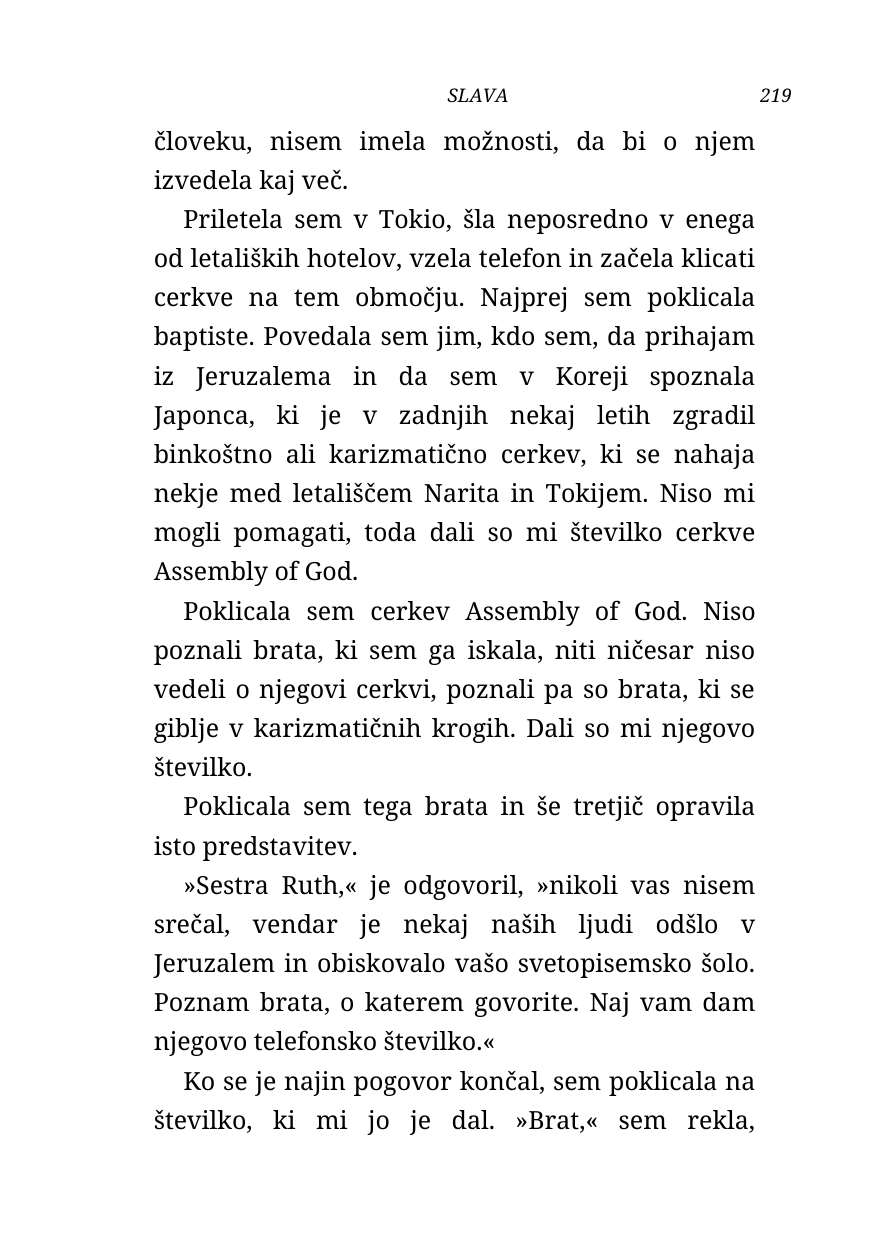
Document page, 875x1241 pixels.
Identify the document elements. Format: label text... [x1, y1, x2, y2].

text človeku, nisem imela možnosti, da bi o njem izvedela kaj več. [153, 123, 756, 196]
text Poklicala sem tega brata in še tretjič opravila isto predstavitev. [153, 789, 756, 862]
text »Sestra Ruth,« je odgovoril, »nikoli vas nisem srečal, vendar je nekaj naših ljudi odšlo v Jeruzalem in obiskovalo vašo svetopisemsko šolo. Poznam brata, o katerem govorite. Naj vam dam njegovo telefonsko številko.« [153, 867, 756, 1058]
text Ko se je najin pogovor končal, sem poklicala na številko, ki mi jo je dal. »Brat,« sem rekla, [153, 1063, 756, 1136]
text Poklicala sem cerkev Assembly of God. Niso poznali brata, ki sem ga iskala, niti ničesar niso vedeli o njegovi cerkvi, poznali pa so brata, ki se giblje v karizmatičnih krogih. Dali so mi njegovo številko. [153, 593, 756, 784]
text Priletela sem v Tokio, šla neposredno v enega od letaliških hotelov, vzela telefon in začela klicati cerkve na tem območju. Najprej sem poklicala baptiste. Povedala sem jim, kdo sem, da prihajam iz Jeruzalema in da sem v Koreji spoznala Japonca, ki je v zadnjih nekaj letih zgradil binkoštno ali karizmatično cerkev, ki se nahaja nekje med letališčem Narita in Tokijem. Niso mi mogli pomagati, toda dali so mi številko cerkve Assembly of God. [153, 202, 756, 588]
